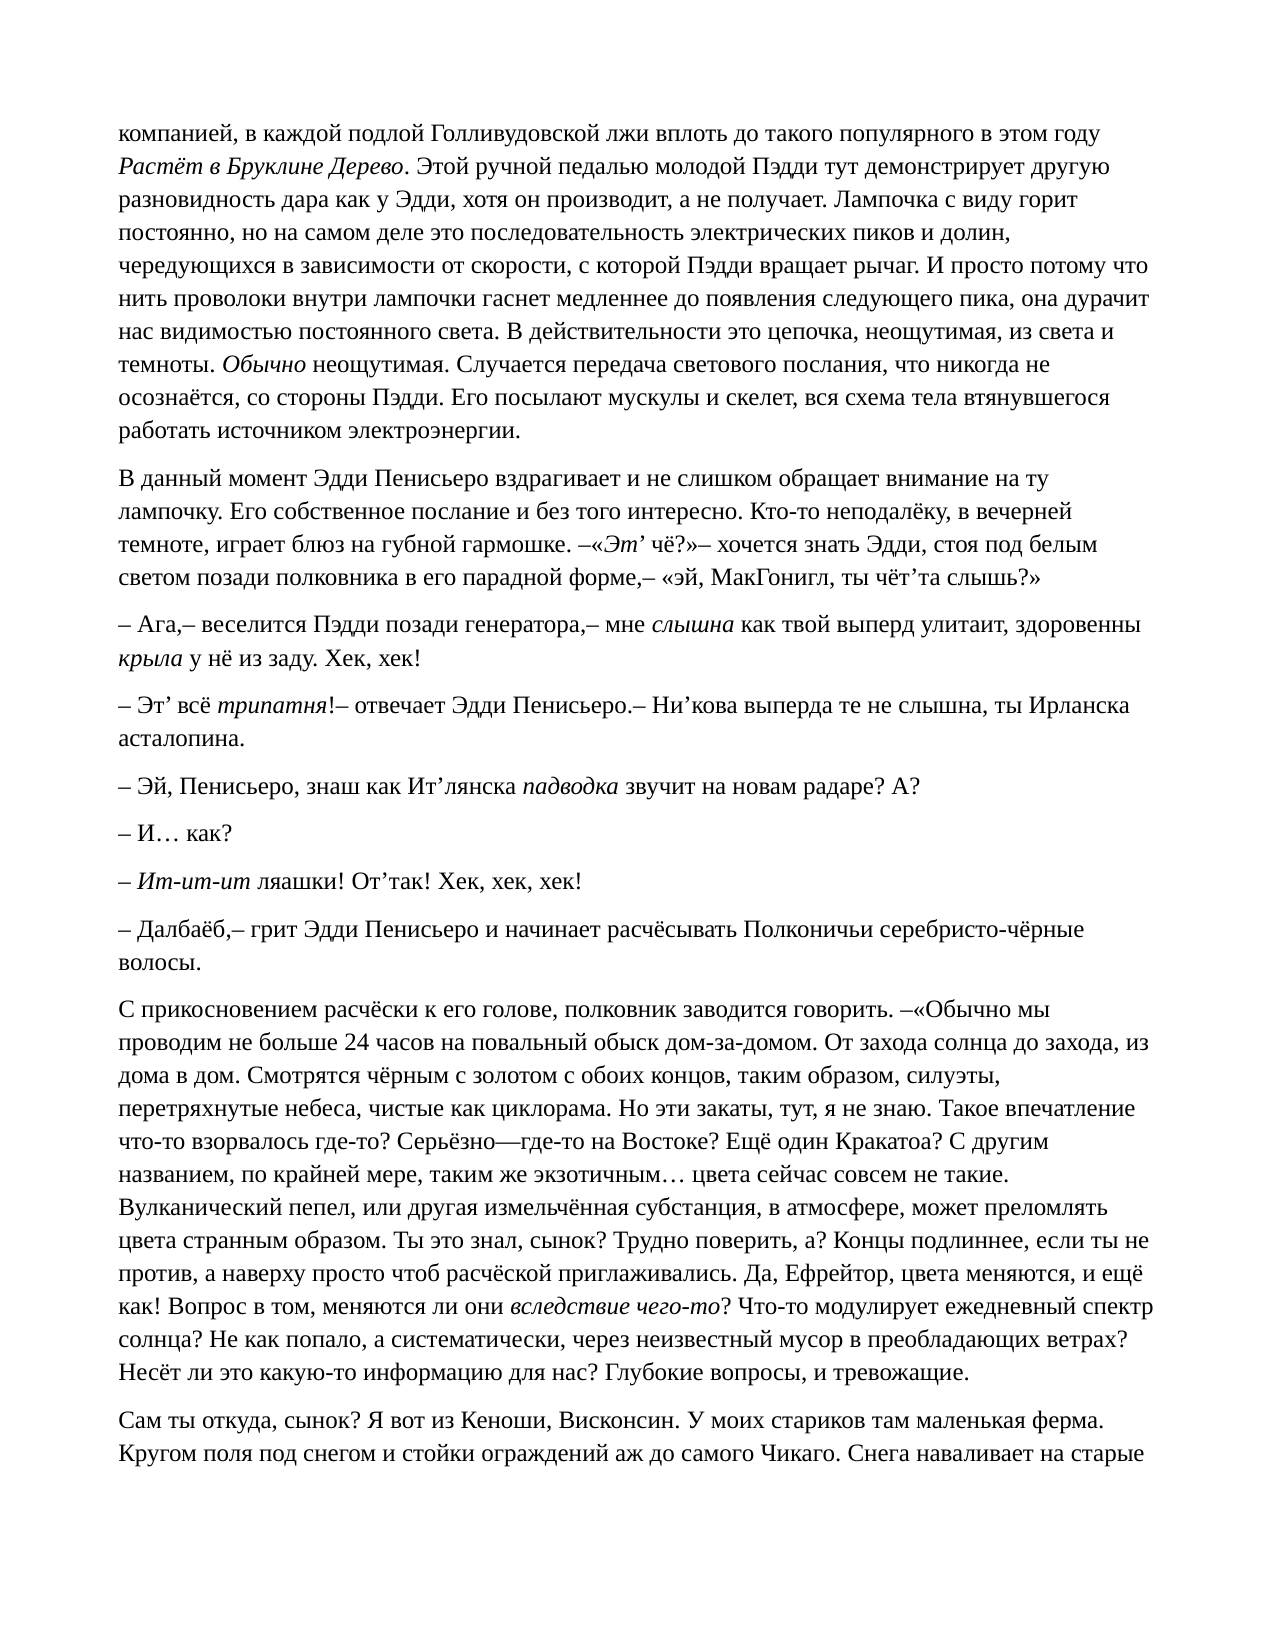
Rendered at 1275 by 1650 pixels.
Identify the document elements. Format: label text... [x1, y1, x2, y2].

text компанией, в каждой подлой Голливудовской лжи вплоть до такого популярного в этом году Растёт в Бруклине Дерево. Этой ручной педалью молодой Пэдди тут демонстрирует другую разновидность дара как у Эдди, хотя он производит, а не получает. Лампочка с виду горит постоянно, но на самом деле это последовательность электрических пиков и долин, чередующихся в зависимости от скорости, с которой Пэдди вращает рычаг. И просто потому что нить проволоки внутри лампочки гаснет медленнее до появления следующего пика, она дурачит нас видимостью постоянного света. В действительности это цепочка, неощутимая, из света и темноты. Обычно неощутимая. Случается передача светового послания, что никогда не осознаётся, со стороны Пэдди. Его посылают мускулы и скелет, вся схема тела втянувшегося работать источником электроэнергии. [118, 118, 1157, 444]
text Сам ты откуда, сынок? Я вот из Кеноши, Висконсин. У моих стариков там маленькая ферма. Кругом поля под снегом и стойки ограждений аж до самого Чикаго. Снега наваливает на старые [118, 1405, 1157, 1467]
text – И… как? [118, 818, 1157, 847]
text – Далбаёб,– грит Эдди Пенисьеро и начинает расчёсывать Полконичьи серебристо-чёрные волосы. [118, 914, 1157, 975]
text – Ит-ит-ит ляашки! От’так! Хек, хек, хек! [118, 866, 1157, 895]
text – Ага,– веселится Пэдди позади генератора,– мне слышна как твой выперд улитаит, здоровенны крыла у нё из заду. Хек, хек! [118, 609, 1157, 671]
text С прикосновением расчёски к его голове, полковник заводится говорить. –«Обычно мы проводим не больше 24 часов на повальный обыск дом-за-домом. От захода солнца до захода, из дома в дом. Смотрятся чёрным с золотом с обоих концов, таким образом, силуэты, перетряхнутые небеса, чистые как циклорама. Но эти закаты, тут, я не знаю. Такое впечатление что-то взорвалось где-то? Серьёзно—где-то на Востоке? Ещё один Кракатоа? С другим названием, по крайней мере, таким же экзотичным… цвета сейчас совсем не такие. Вулканический пепел, или другая измельчённая субстанция, в атмосфере, может преломлять цвета странным образом. Ты это знал, сынок? Трудно поверить, а? Концы подлиннее, если ты не против, а наверху просто чтоб расчёской приглаживались. Да, Ефрейтор, цвета меняются, и ещё как! Вопрос в том, меняются ли они вследствие чего-то? Что-то модулирует ежедневный спектр солнца? Не как попало, а систематически, через неизвестный мусор в преобладающих ветрах? Несёт ли это какую-то информацию для нас? Глубокие вопросы, и тревожащие. [118, 994, 1157, 1386]
text – Эт’ всё трипатня!– отвечает Эдди Пенисьеро.– Ни’кова выперда те не слышна, ты Ирланска асталопина. [118, 690, 1157, 752]
text – Эй, Пенисьеро, знаш как Ит’лянска падводка звучит на новам радаре? А? [118, 771, 1157, 799]
text В данный момент Эдди Пенисьеро вздрагивает и не слишком обращает внимание на ту лампочку. Его собственное послание и без того интересно. Кто-то неподалёку, в вечерней темноте, играет блюз на губной гармошке. –«Эт’ чё?»– хочется знать Эдди, стоя под белым светом позади полковника в его парадной форме,– «эй, МакГонигл, ты чёт’та слышь?» [118, 463, 1157, 591]
